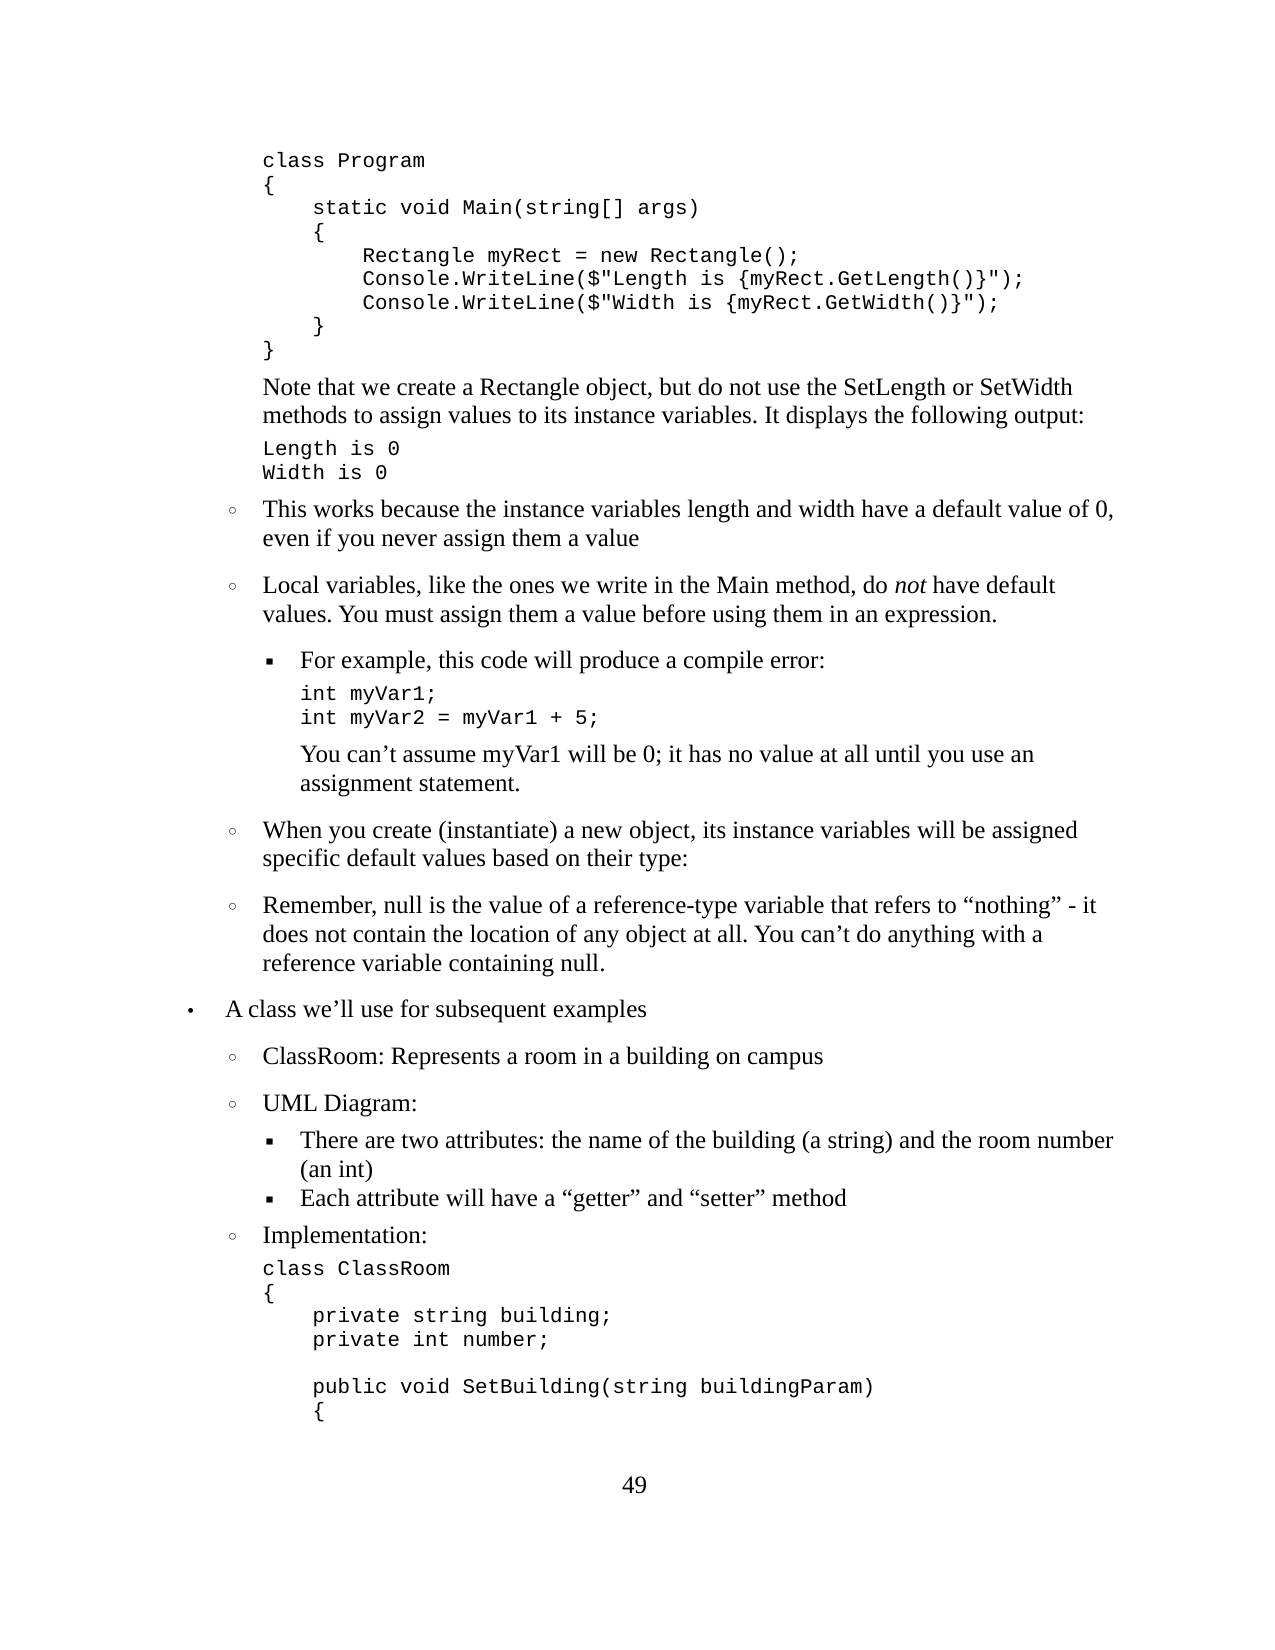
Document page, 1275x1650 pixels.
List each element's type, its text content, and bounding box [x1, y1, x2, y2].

list int myVar2 = myVar1 + 5; [262, 707, 1125, 730]
list Length is 0 [225, 438, 1125, 462]
list There are two attributes: the name of the building (a string) and the room number (an int) [262, 1125, 1125, 1183]
list } [225, 316, 1125, 339]
list For example, this code will produce a compile error: [262, 645, 1125, 674]
list This works because the instance variables length and width have a default value of 0, even if you never assign them a value [225, 494, 1125, 552]
list Remember, null is the value of a reference-type variable that refers to “nothing” - it does not contain the location of any object at all. You can’t do anything with a reference variable containing null. [225, 890, 1125, 976]
list Rectangle myRect = new Rectangle(); [225, 244, 1125, 268]
list { [225, 174, 1125, 197]
list When you create (instantiate) a new object, its instance variables will be assigned specific default values based on their type: [225, 815, 1125, 872]
list Implementation: [225, 1221, 1125, 1249]
list Console.WriteLine($"Width is {myRect.GetWidth()}"); [225, 292, 1125, 316]
list int myVar1; [262, 683, 1125, 707]
list ClassRoom: Represents a room in a building on campus [225, 1041, 1125, 1070]
list { [225, 1282, 1125, 1306]
list { [225, 221, 1125, 244]
list Each attribute will have a “getter” and “setter” method [262, 1183, 1125, 1212]
list public void SetBuilding(string buildingParam) [225, 1376, 1125, 1400]
list class ClassRoom [225, 1258, 1125, 1282]
list { [225, 1400, 1125, 1424]
list static void Main(string[] args) [225, 197, 1125, 221]
list UML Diagram: [225, 1088, 1125, 1116]
list A class we’ll use for subsequent examples [187, 994, 1125, 1023]
list } [225, 339, 1125, 363]
list Note that we create a Rectangle object, but do not use the SetLength or SetWidth methods to assign values to its instance variables. It displays the following output: [225, 372, 1125, 429]
list class Program [225, 150, 1125, 174]
list Console.WriteLine($"Length is {myRect.GetLength()}"); [225, 268, 1125, 292]
list private string building; [225, 1306, 1125, 1329]
list private int number; [225, 1329, 1125, 1353]
list Local variables, like the ones we write in the Main method, do not have default values. You must assign them a value before using them in an expression. [225, 570, 1125, 627]
list Width is 0 [225, 462, 1125, 486]
list You can’t assume myVar1 will be 0; it has no value at all until you use an assignment statement. [262, 739, 1125, 797]
